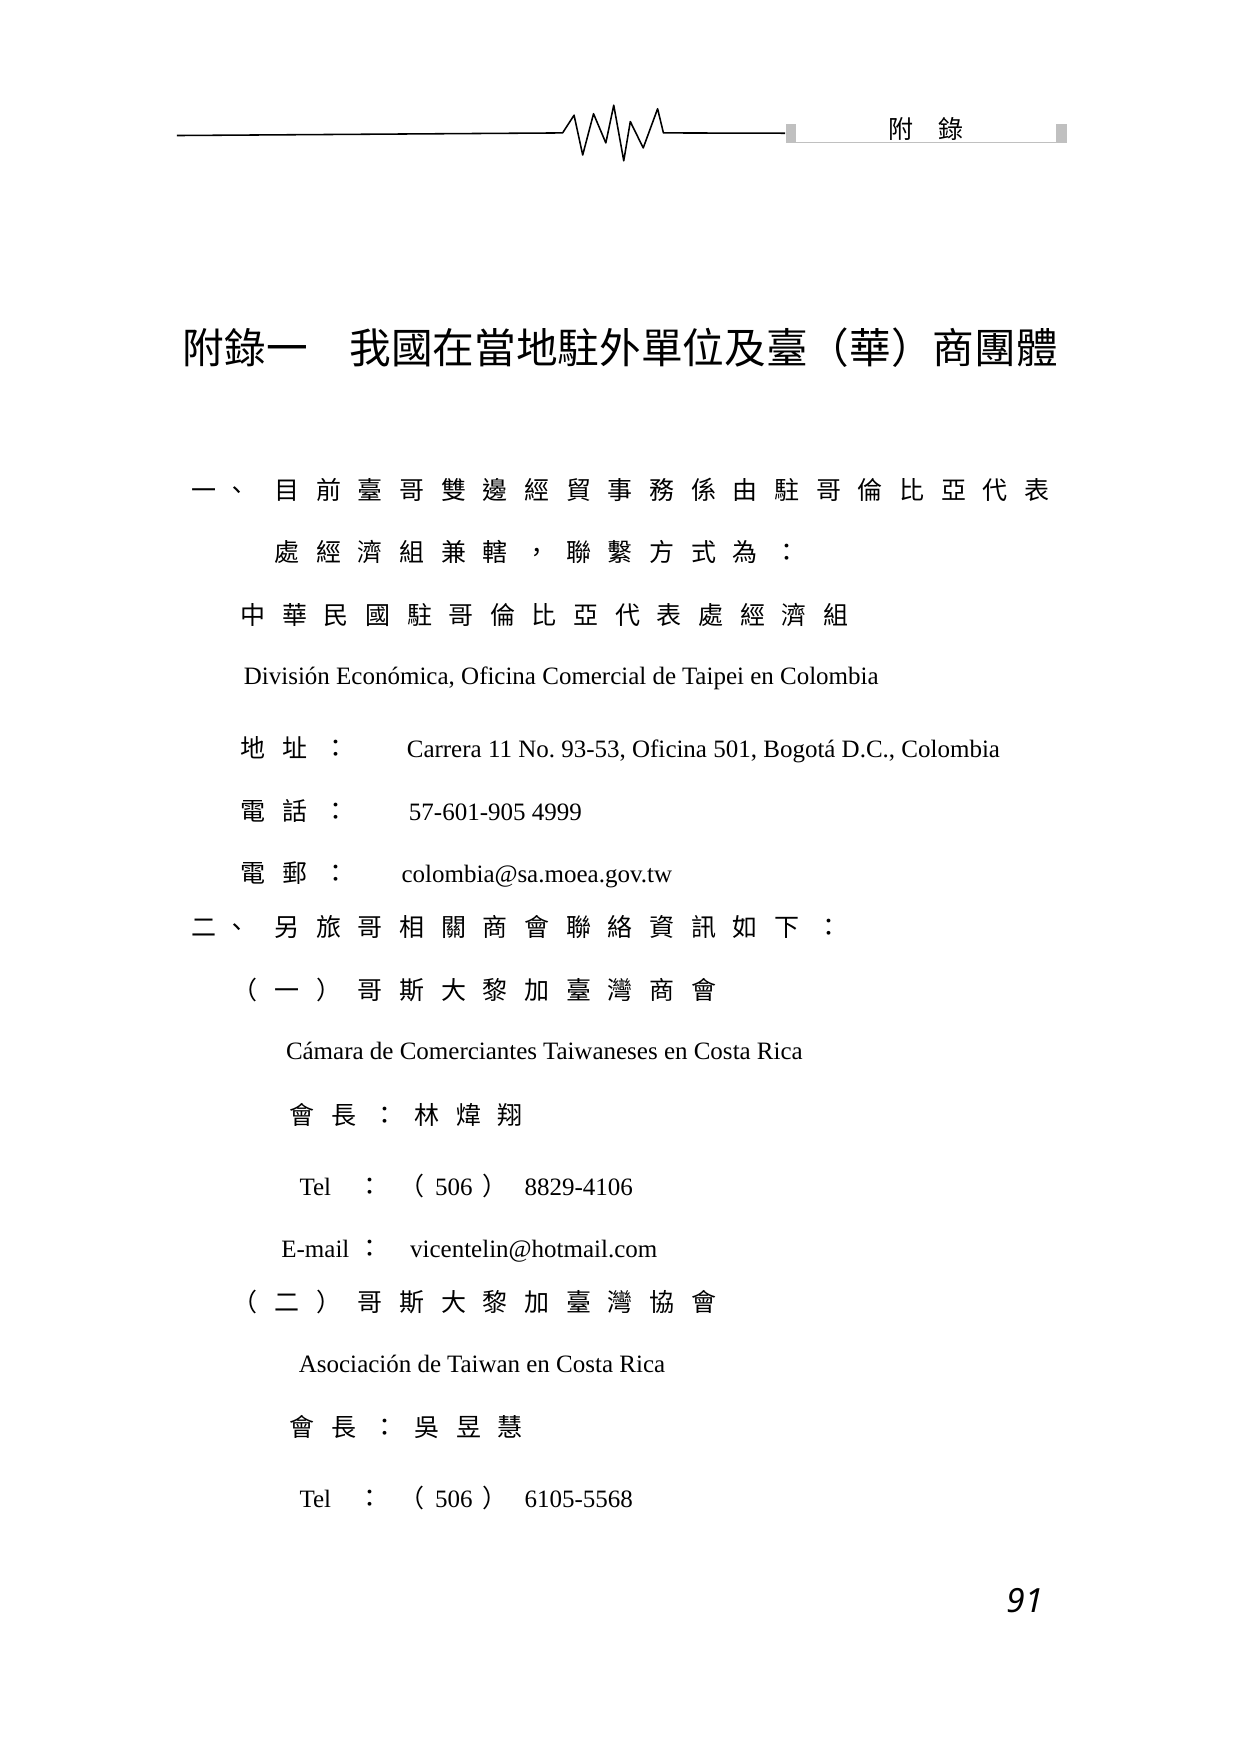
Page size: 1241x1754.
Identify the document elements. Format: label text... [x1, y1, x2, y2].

text 二、另旅哥相關商會聯絡資訊如下： [183, 884, 1058, 947]
text 電郵：colombia@sa.moea.gov.tw [183, 822, 1058, 884]
text Cámara de Comerciantes Taiwaneses en Costa Rica [207, 1009, 1058, 1072]
text Tel：（506）8829-4106 [207, 1134, 1058, 1197]
text 中華民國駐哥倫比亞代表處經濟組 [183, 572, 1058, 634]
text 一、目前臺哥雙邊經貿事務係由駐哥倫比亞代表處經濟組兼轄，聯繫方式為： [183, 447, 1058, 572]
text Asociación de Taiwan en Costa Rica [207, 1322, 1058, 1384]
text E-mail：vicentelin@hotmail.com [207, 1197, 1058, 1259]
text 會長：吳昱慧 [207, 1384, 1058, 1447]
text Tel：（506）6105-5568 [207, 1447, 1058, 1509]
text 附錄一 我國在當地駐外單位及臺（華）商團體 [183, 304, 1058, 366]
text 電話：57-601-905 4999 [183, 759, 1058, 822]
text 地址：Carrera 11 No. 93-53, Oficina 501, Bogotá D.C., Colombia [183, 697, 1058, 759]
text （二）哥斯大黎加臺灣協會 [207, 1259, 1058, 1322]
text （一）哥斯大黎加臺灣商會 [207, 947, 1058, 1009]
text División Económica, Oficina Comercial de Taipei en Colombia [183, 634, 1058, 697]
text 會長：林煒翔 [207, 1072, 1058, 1134]
